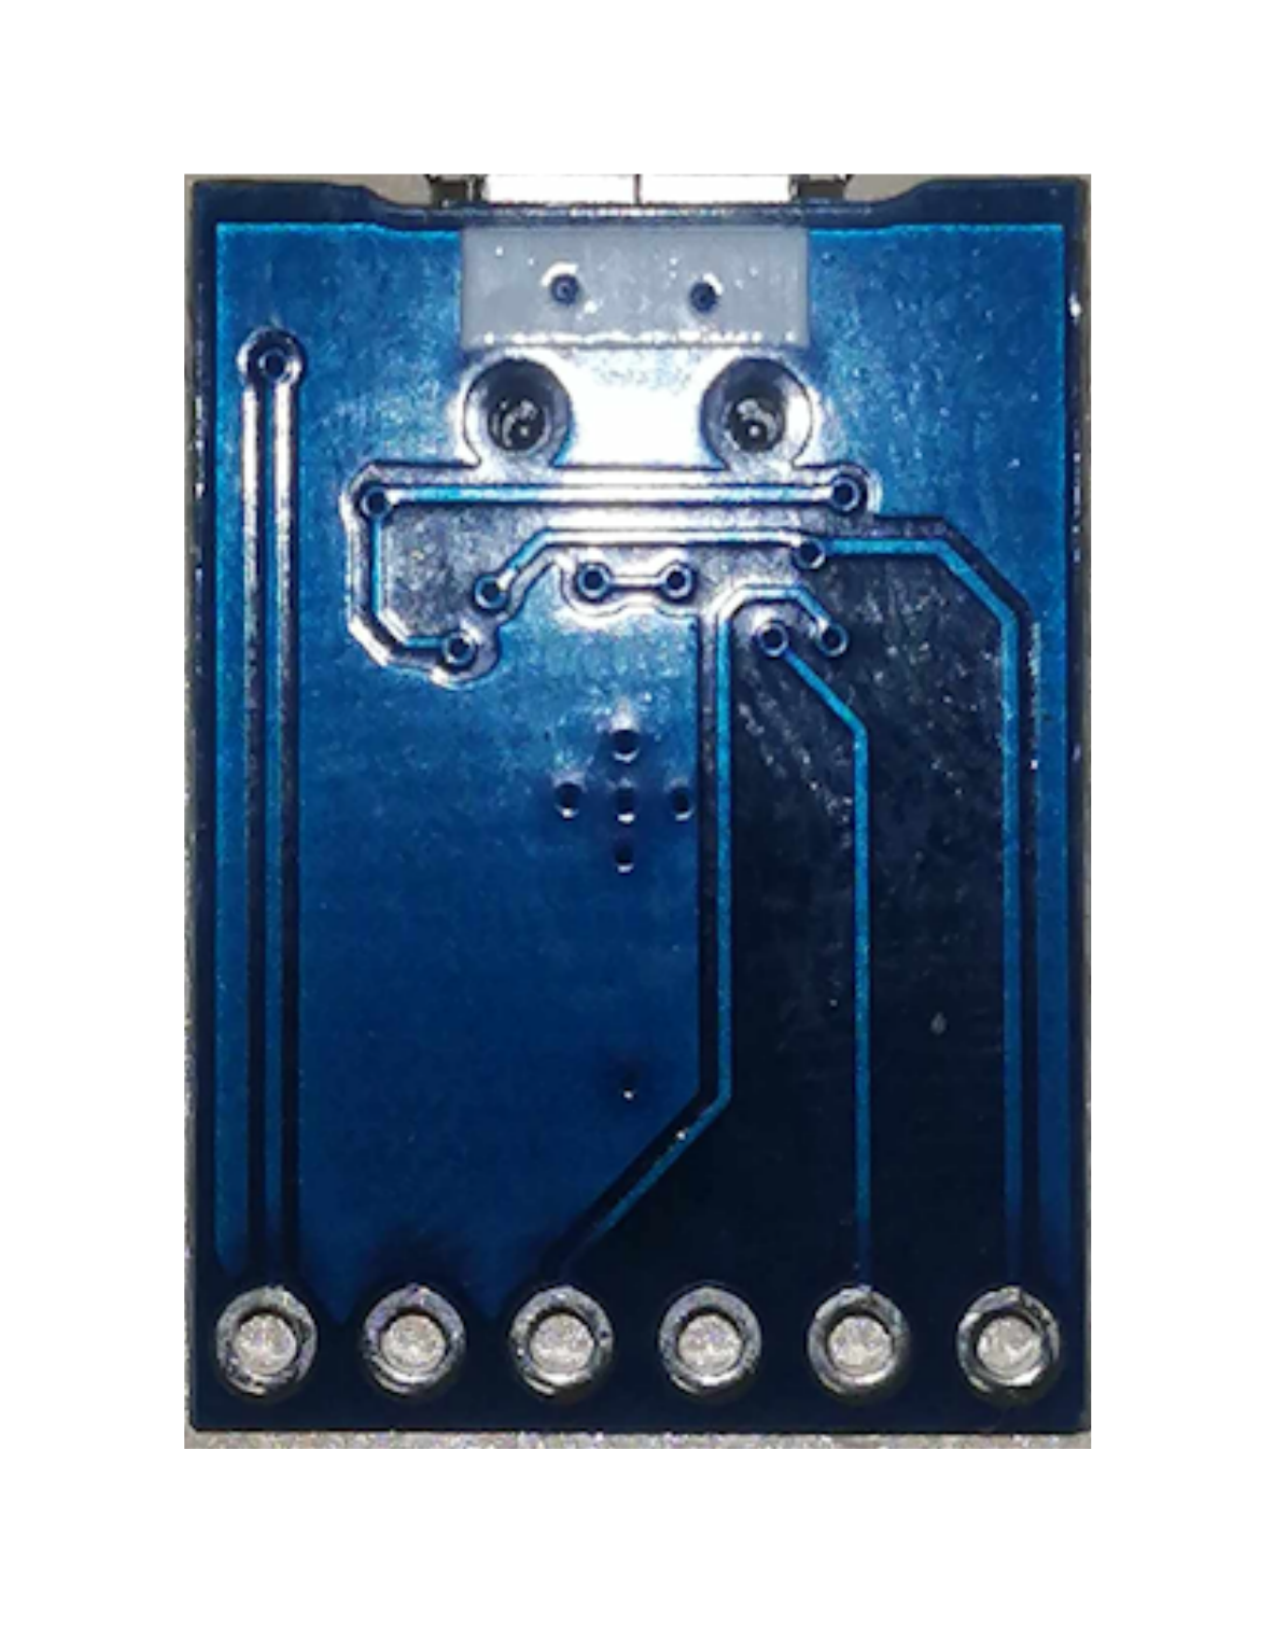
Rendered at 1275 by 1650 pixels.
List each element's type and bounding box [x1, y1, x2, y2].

picture [185, 175, 1091, 1448]
